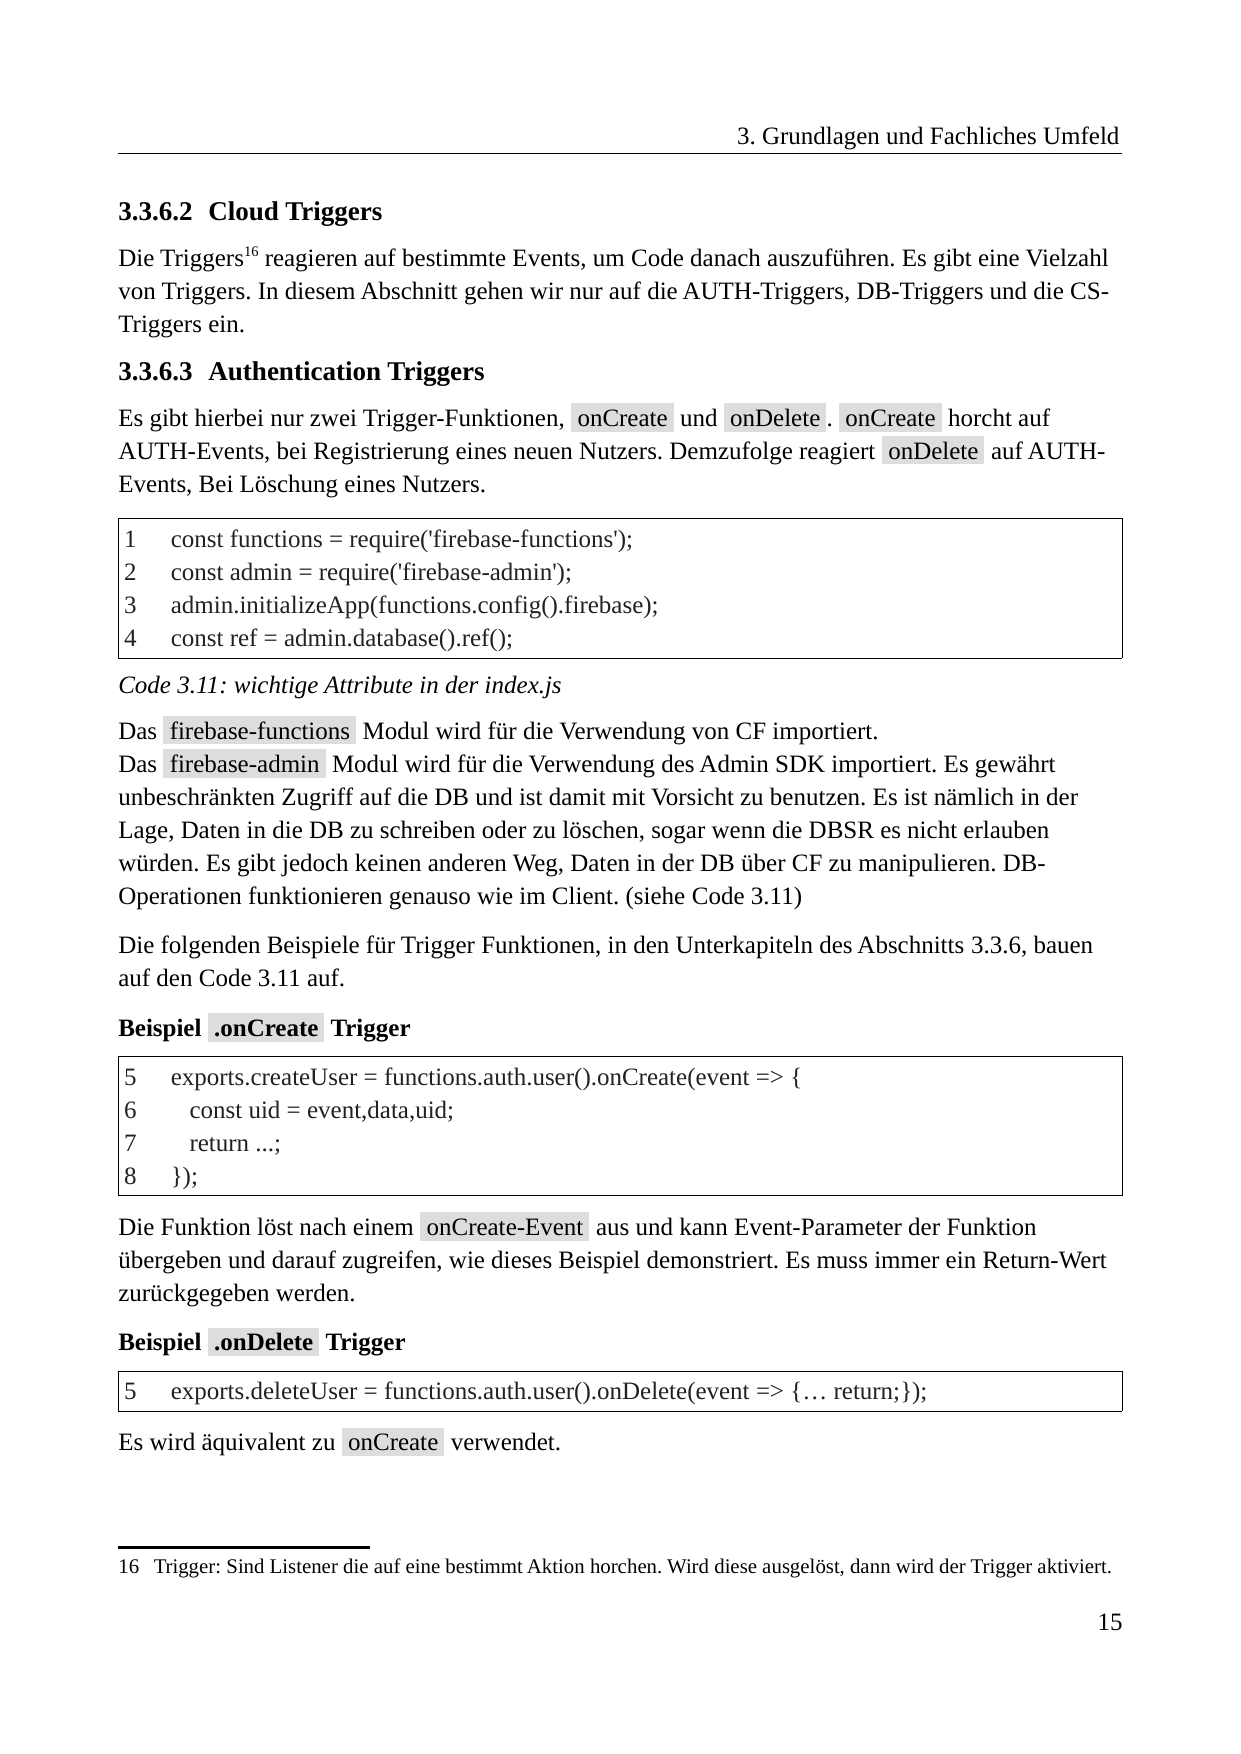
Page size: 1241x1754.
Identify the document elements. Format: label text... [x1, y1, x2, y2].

subtitle Cloud Triggers [118, 195, 1122, 226]
text Die folgenden Beispiele für Trigger Funktionen, in den Unterkapiteln des Abschnitts 3.3.6, bauen auf den Code 3.11 auf. [118, 930, 1122, 992]
text Es gibt hierbei nur zwei Trigger-Funktionen, onCreate und onDelete . onCreate horcht auf AUTH-Events, bei Registrierung eines neuen Nutzers. Demzufolge reagiert onDelete auf AUTH-Events, Bei Löschung eines Nutzers. [118, 403, 1122, 498]
text Die Triggers reagieren auf bestimmte Events, um Code danach auszuführen. Es gibt eine Vielzahl von Triggers. In diesem Abschnitt gehen wir nur auf die AUTH-Triggers, DB-Triggers und die CS-Triggers ein. [118, 243, 1122, 338]
table_header const functions = require('firebase-functions'); const admin = require('firebase-admin'); admin.initializeApp(functions.config().firebase); const ref = admin.database().ref(); [165, 519, 1122, 658]
table_header 5 [119, 1372, 165, 1411]
table_header 1 2 3 4 [119, 519, 165, 658]
text Das firebase-functions Modul wird für die Verwendung von CF importiert. [118, 716, 1122, 744]
subtitle Authentication Triggers [118, 354, 1122, 386]
text Die Funktion löst nach einem onCreate-Event aus und kann Event-Parameter der Funktion übergeben und darauf zugreifen, wie dieses Beispiel demonstriert. Es muss immer ein Return-Wert zurückgegeben werden. [118, 1212, 1122, 1307]
text Beispiel .onCreate Trigger [118, 1013, 1122, 1042]
table_header 5 6 7 8 [119, 1057, 165, 1195]
text Code 3.11: wichtige Attribute in der index.js [118, 670, 1122, 699]
table_header exports.deleteUser = functions.auth.user().onDelete(event => {… return;}); [165, 1372, 1122, 1411]
text Das firebase-admin Modul wird für die Verwendung des Admin SDK importiert. Es gewährt unbeschränkten Zugriff auf die DB und ist damit mit Vorsicht zu benutzen. Es ist nämlich in der Lage, Daten in die DB zu schreiben oder zu löschen, sogar wenn die DBSR es nicht erlauben würden. Es gibt jedoch keinen anderen Weg, Daten in der DB über CF zu manipulieren. DB-Operationen funktionieren genauso wie im Client. (siehe Code 3.11) [118, 749, 1122, 910]
text Trigger: Sind Listener die auf eine bestimmt Aktion horchen. Wird diese ausgelöst, dann wird der Trigger aktiviert. [118, 1553, 1122, 1578]
text Es wird äquivalent zu onCreate verwendet. [118, 1427, 1122, 1456]
table_header exports.createUser = functions.auth.user().onCreate(event => { const uid = event,data,uid; return ...; }); [165, 1057, 1122, 1195]
text Beispiel .onDelete Trigger [118, 1327, 1122, 1356]
